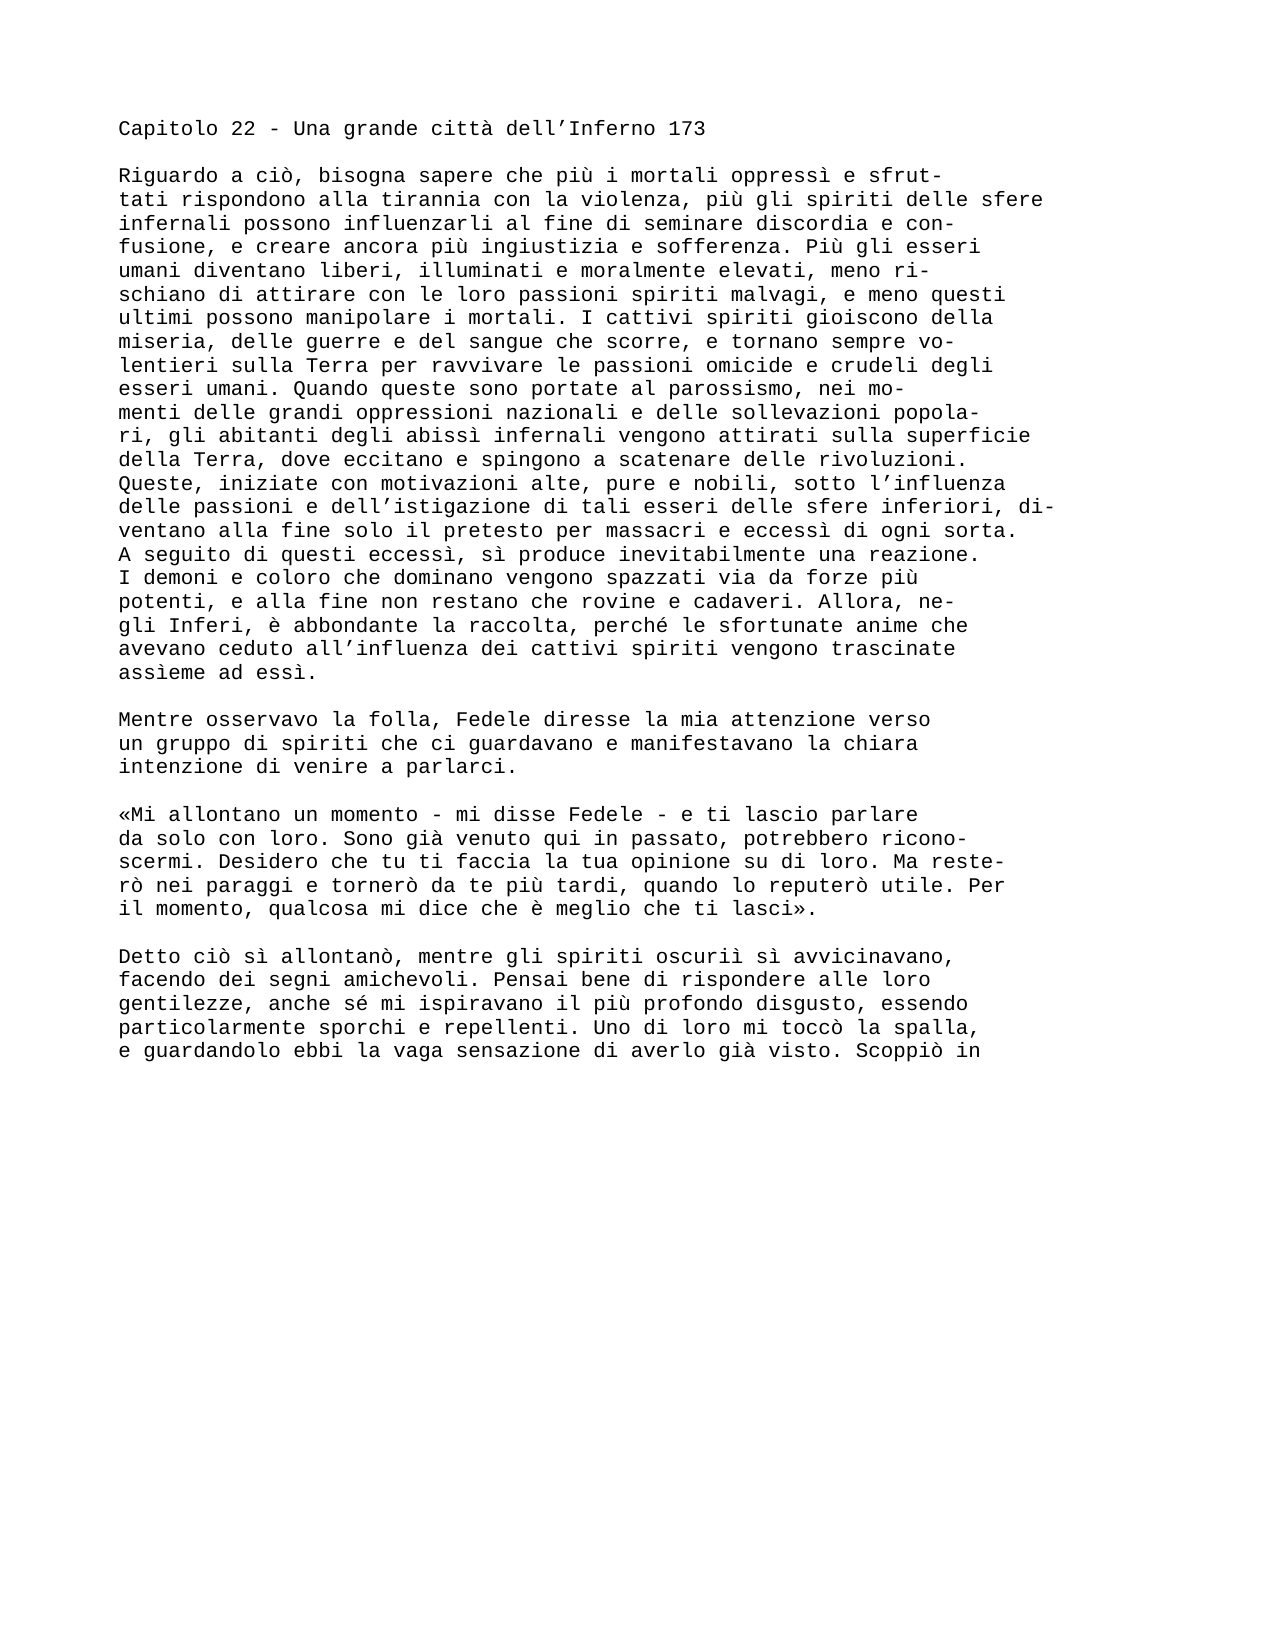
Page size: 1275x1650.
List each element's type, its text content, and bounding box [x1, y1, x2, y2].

text intenzione di venire a parlarci. [118, 757, 1157, 780]
text da solo con loro. Sono già venuto qui in passato, potrebbero ricono- [118, 827, 1157, 851]
text ultimi possono manipolare i mortali. I cattivi spiriti gioiscono della [118, 307, 1157, 331]
text particolarmente sporchi e repellenti. Uno di loro mi toccò la spalla, [118, 1017, 1157, 1040]
text e guardandolo ebbi la vaga sensazione di averlo già visto. Scoppiò in [118, 1040, 1157, 1064]
text scermi. Desidero che tu ti faccia la tua opinione su di loro. Ma reste- [118, 851, 1157, 875]
text tati rispondono alla tirannia con la violenza, più gli spiriti delle sfere [118, 189, 1157, 213]
text un gruppo di spiriti che ci guardavano e manifestavano la chiara [118, 733, 1157, 757]
text ventano alla fine solo il pretesto per massacri e eccessì di ogni sorta. [118, 520, 1157, 544]
text umani diventano liberi, illuminati e moralmente elevati, meno ri- [118, 260, 1157, 284]
text infernali possono influenzarli al fine di seminare discordia e con- [118, 213, 1157, 236]
text gentilezze, anche sé mi ispiravano il più profondo disgusto, essendo [118, 993, 1157, 1017]
text della Terra, dove eccitano e spingono a scatenare delle rivoluzioni. [118, 449, 1157, 473]
text facendo dei segni amichevoli. Pensai bene di rispondere alle loro [118, 969, 1157, 993]
text miseria, delle guerre e del sangue che scorre, e tornano sempre vo- [118, 331, 1157, 354]
text delle passioni e dell’istigazione di tali esseri delle sfere inferiori, di- [118, 496, 1157, 520]
text menti delle grandi oppressioni nazionali e delle sollevazioni popola- [118, 402, 1157, 426]
text gli Inferi, è abbondante la raccolta, perché le sfortunate anime che [118, 615, 1157, 638]
text Detto ciò sì allontanò, mentre gli spiriti oscuriì sì avvicinavano, [118, 946, 1157, 969]
text Riguardo a ciò, bisogna sapere che più i mortali oppressì e sfrut- [118, 165, 1157, 189]
text potenti, e alla fine non restano che rovine e cadaveri. Allora, ne- [118, 591, 1157, 615]
text «Mi allontano un momento - mi disse Fedele - e ti lascio parlare [118, 804, 1157, 827]
text il momento, qualcosa mi dice che è meglio che ti lasci». [118, 898, 1157, 922]
text schiano di attirare con le loro passioni spiriti malvagi, e meno questi [118, 284, 1157, 307]
text avevano ceduto all’influenza dei cattivi spiriti vengono trascinate [118, 638, 1157, 662]
text A seguito di questi eccessì, sì produce inevitabilmente una reazione. [118, 544, 1157, 567]
text lentieri sulla Terra per ravvivare le passioni omicide e crudeli degli [118, 354, 1157, 378]
text Queste, iniziate con motivazioni alte, pure e nobili, sotto l’influenza [118, 473, 1157, 496]
text Mentre osservavo la folla, Fedele diresse la mia attenzione verso [118, 709, 1157, 733]
text ri, gli abitanti degli abissì infernali vengono attirati sulla superficie [118, 426, 1157, 449]
text assìeme ad essì. [118, 662, 1157, 686]
text fusione, e creare ancora più ingiustizia e sofferenza. Più gli esseri [118, 236, 1157, 260]
text Capitolo 22 - Una grande città dell’Inferno 173 [118, 118, 1157, 142]
text esseri umani. Quando queste sono portate al parossismo, nei mo- [118, 378, 1157, 402]
text rò nei paraggi e tornerò da te più tardi, quando lo reputerò utile. Per [118, 875, 1157, 898]
text I demoni e coloro che dominano vengono spazzati via da forze più [118, 567, 1157, 591]
